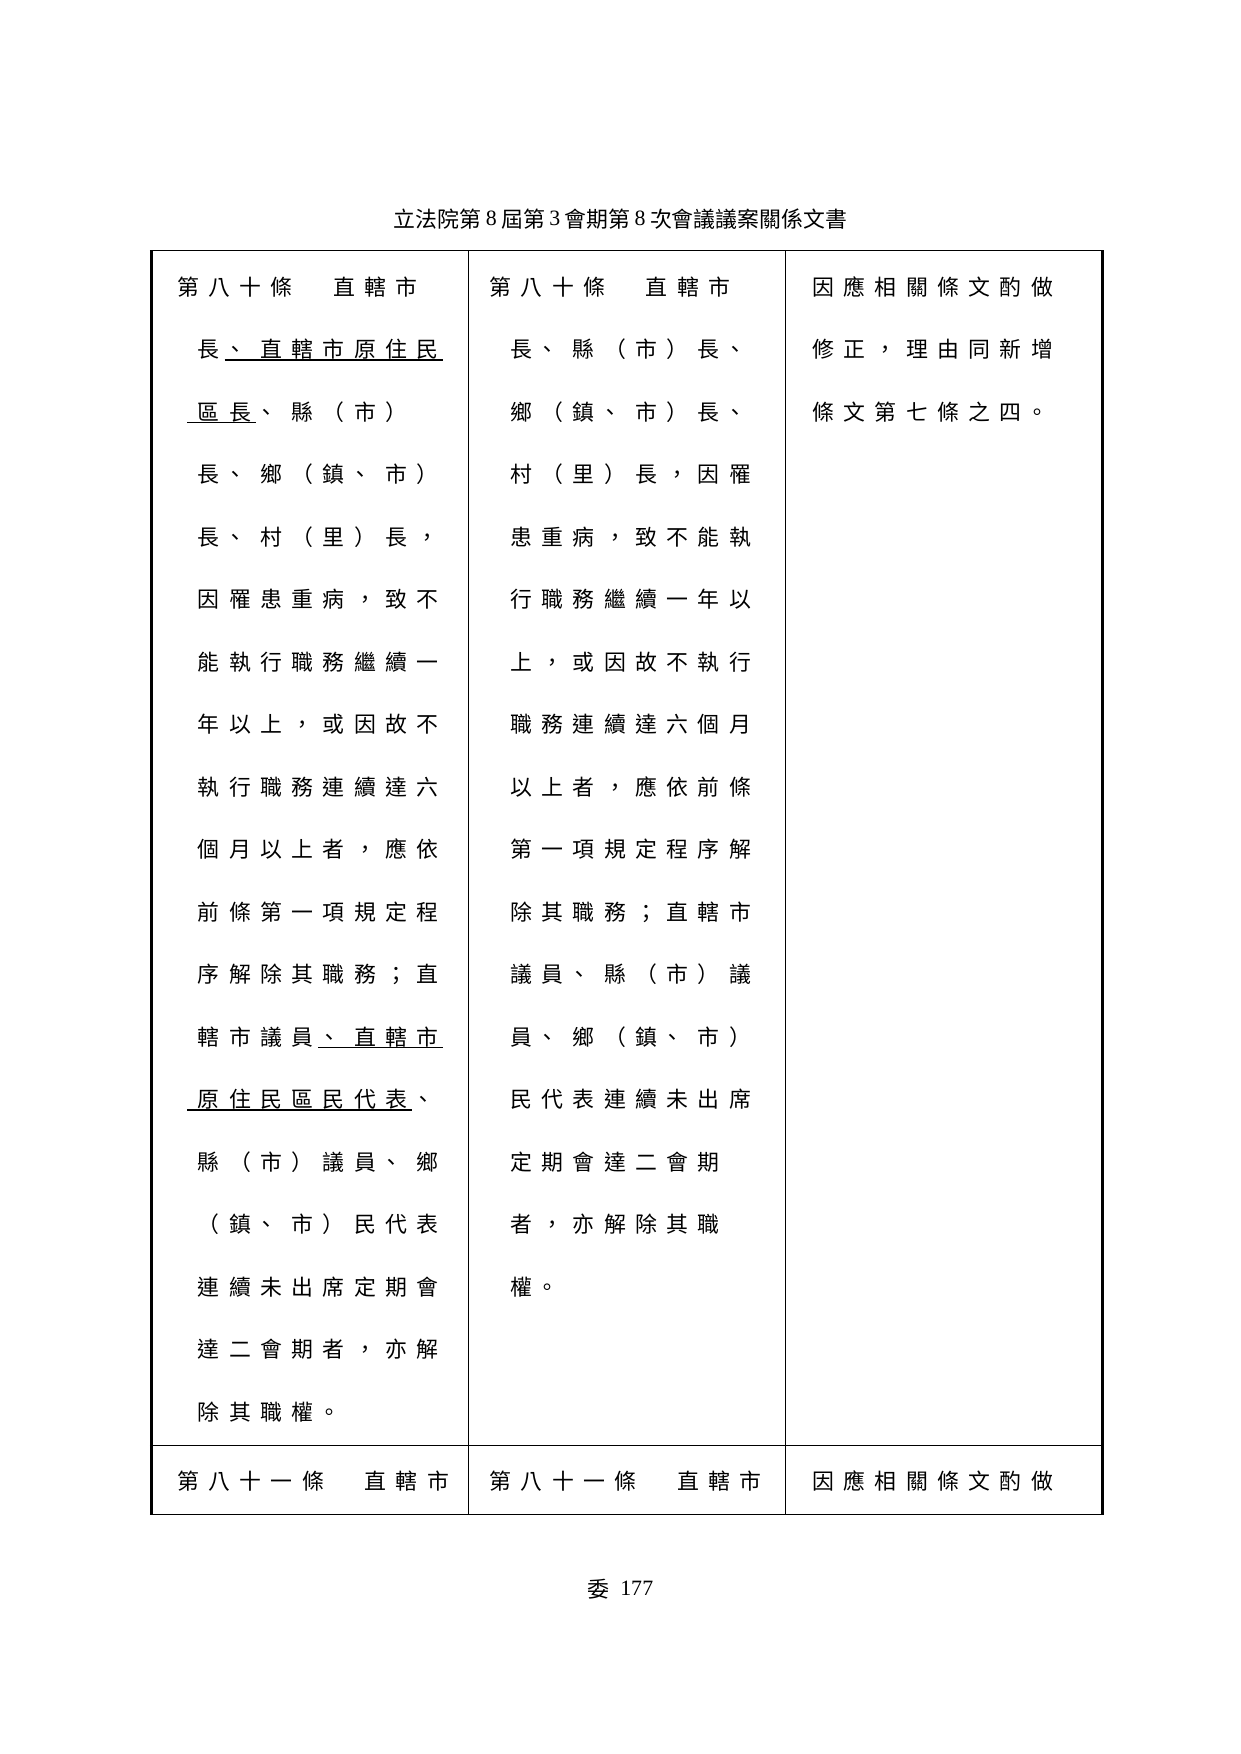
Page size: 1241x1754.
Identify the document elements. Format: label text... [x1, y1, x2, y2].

table_cell 因應相關條文酌做 [786, 1446, 1101, 1514]
table_cell 第八十一條 直轄市 [153, 1446, 468, 1514]
table_cell 第八十條 直轄市長、直轄市原住民區長、縣（市）長、鄉（鎮、市）長、村（里）長，因罹患重病，致不能執行職務繼續一年以上，或因故不執行職務連續達六個月以上者，應依前條第一項規定程序解除其職務；直轄市議員、直轄市原住民區民代表、縣（市）議員、鄉（鎮、市）民代表連續未出席定期會達二會期者，亦解除其職權。 [153, 251, 468, 1444]
table_cell 因應相關條文酌做修正，理由同新增條文第七條之四。 [786, 251, 1101, 1444]
table_cell 第八十一條 直轄市 [469, 1446, 785, 1514]
table_cell 第八十條 直轄市長、縣（市）長、鄉（鎮、市）長、村（里）長，因罹患重病，致不能執行職務繼續一年以上，或因故不執行職務連續達六個月以上者，應依前條第一項規定程序解除其職務；直轄市議員、縣（市）議員、鄉（鎮、市）民代表連續未出席定期會達二會期者，亦解除其職權。 [469, 251, 785, 1444]
